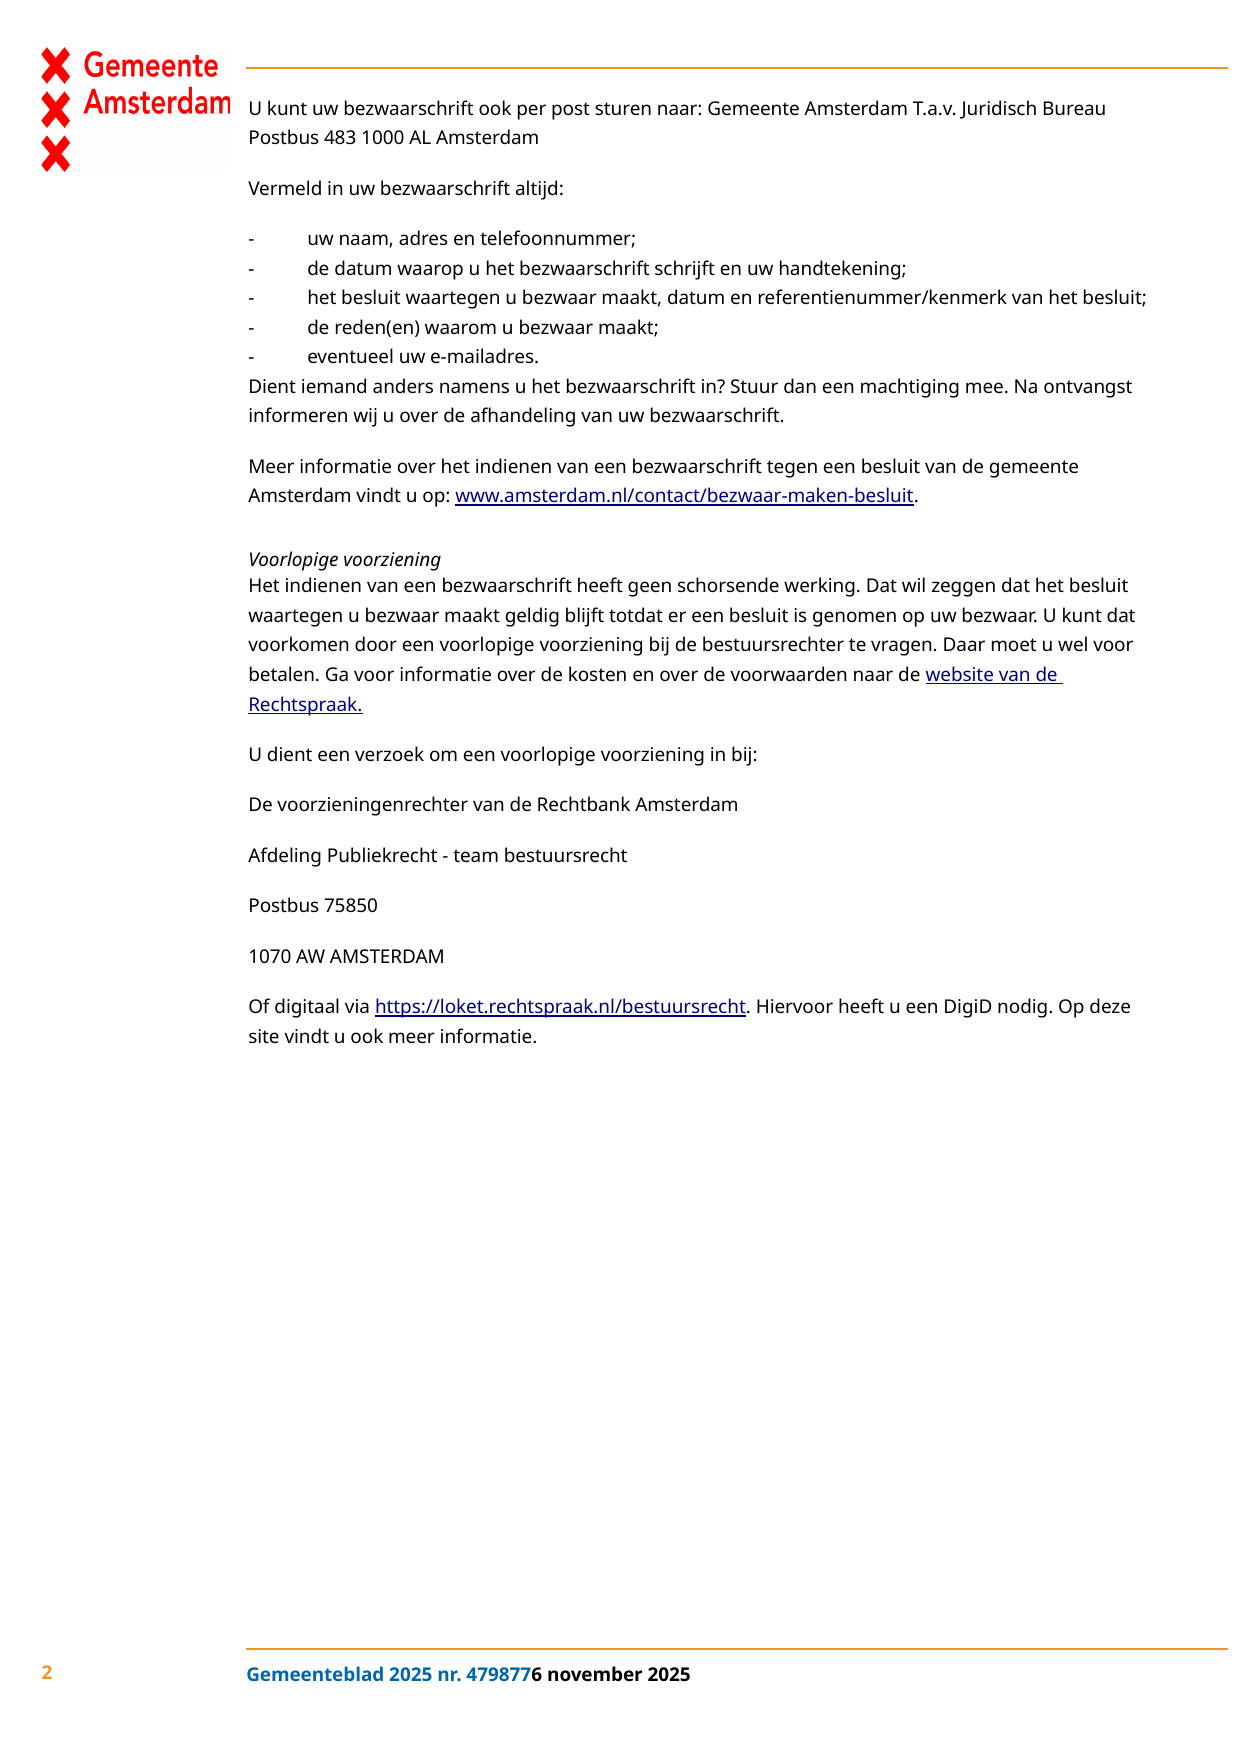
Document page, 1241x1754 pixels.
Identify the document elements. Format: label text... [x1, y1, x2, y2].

text Het indienen van een bezwaarschrift heeft geen schorsende werking. Dat wil zeggen dat het besluit waartegen u bezwaar maakt geldig blijft totdat er een besluit is genomen op uw bezwaar. U kunt dat voorkomen door een voorlopige voorziening bij de bestuursrechter te vragen. Daar moet u wel voor betalen. Ga voor informatie over de kosten en over de voorwaarden naar de website van de Rechtspraak. [248, 572, 1152, 716]
text Afdeling Publiekrecht - team bestuursrecht [248, 842, 1152, 868]
text Voorlopige voorziening [248, 547, 1152, 572]
text Dient iemand anders namens u het bezwaarschrift in? Stuur dan een machtiging mee. Na ontvangst informeren wij u over de afhandeling van uw bezwaarschrift. [248, 373, 1152, 428]
text Meer informatie over het indienen van een bezwaarschrift tegen een besluit van de gemeente Amsterdam vindt u op: www.amsterdam.nl/contact/bezwaar-maken-besluit. [248, 453, 1152, 508]
text 1070 AW AMSTERDAM [248, 943, 1152, 968]
list het besluit waartegen u bezwaar maakt, datum en referentienummer/kenmerk van het besluit; [248, 284, 1152, 310]
text Postbus 75850 [248, 892, 1152, 918]
text De voorzieningenrechter van de Rechtbank Amsterdam [248, 792, 1152, 817]
picture [41, 47, 231, 172]
text U dient een verzoek om een voorlopige voorziening in bij: [248, 741, 1152, 767]
text Vermeld in uw bezwaarschrift altijd: [248, 175, 1152, 201]
text Of digitaal via https://loket.rechtspraak.nl/bestuursrecht. Hiervoor heeft u een DigiD nodig. Op deze site vindt u ook meer informatie. [248, 993, 1152, 1048]
list de reden(en) waarom u bezwaar maakt; [248, 314, 1152, 340]
list de datum waarop u het bezwaarschrift schrijft en uw handtekening; [248, 255, 1152, 281]
list uw naam, adres en telefoonnummer; [248, 225, 1152, 251]
text U kunt uw bezwaarschrift ook per post sturen naar: Gemeente Amsterdam T.a.v. Juridisch Bureau Postbus 483 1000 AL Amsterdam [248, 95, 1152, 150]
list eventueel uw e-mailadres. [248, 343, 1152, 369]
